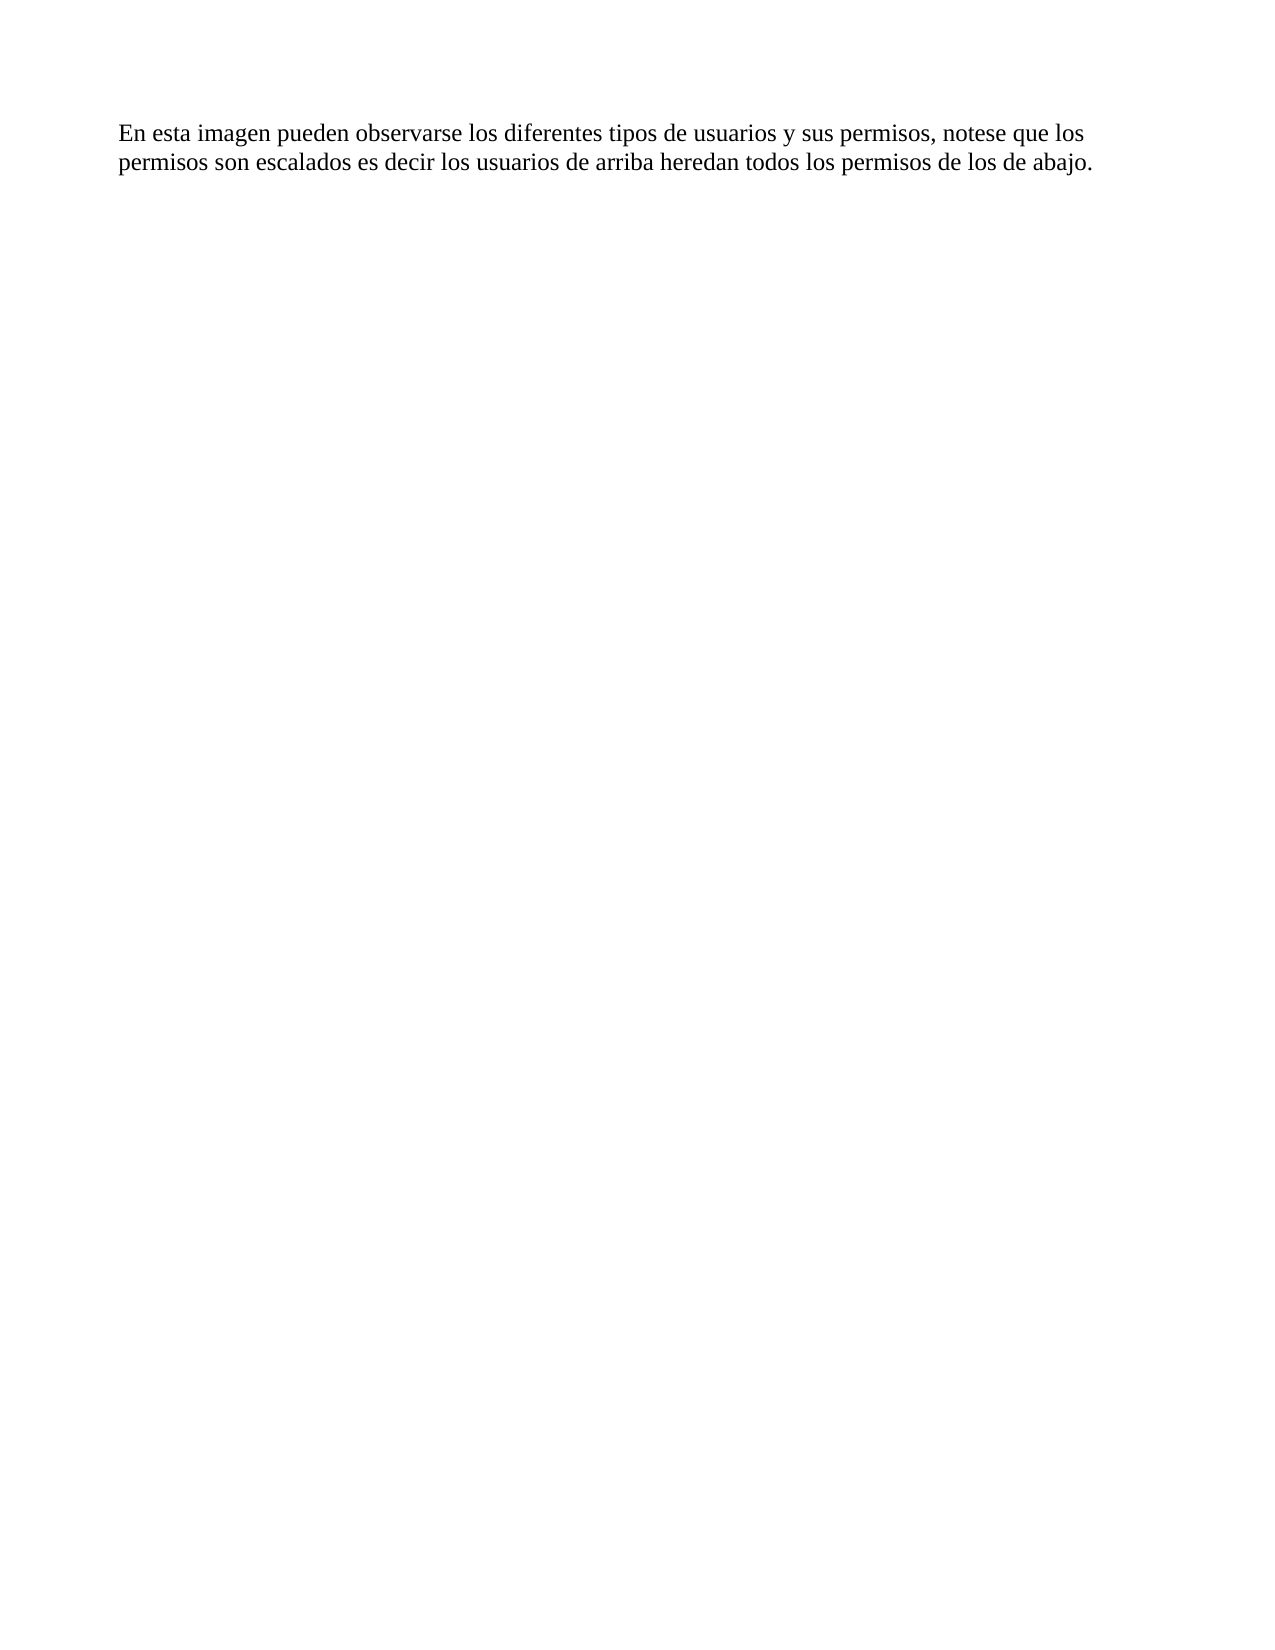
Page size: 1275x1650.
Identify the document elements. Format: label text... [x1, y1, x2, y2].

text En esta imagen pueden observarse los diferentes tipos de usuarios y sus permisos, notese que los permisos son escalados es decir los usuarios de arriba heredan todos los permisos de los de abajo. [118, 118, 1157, 176]
